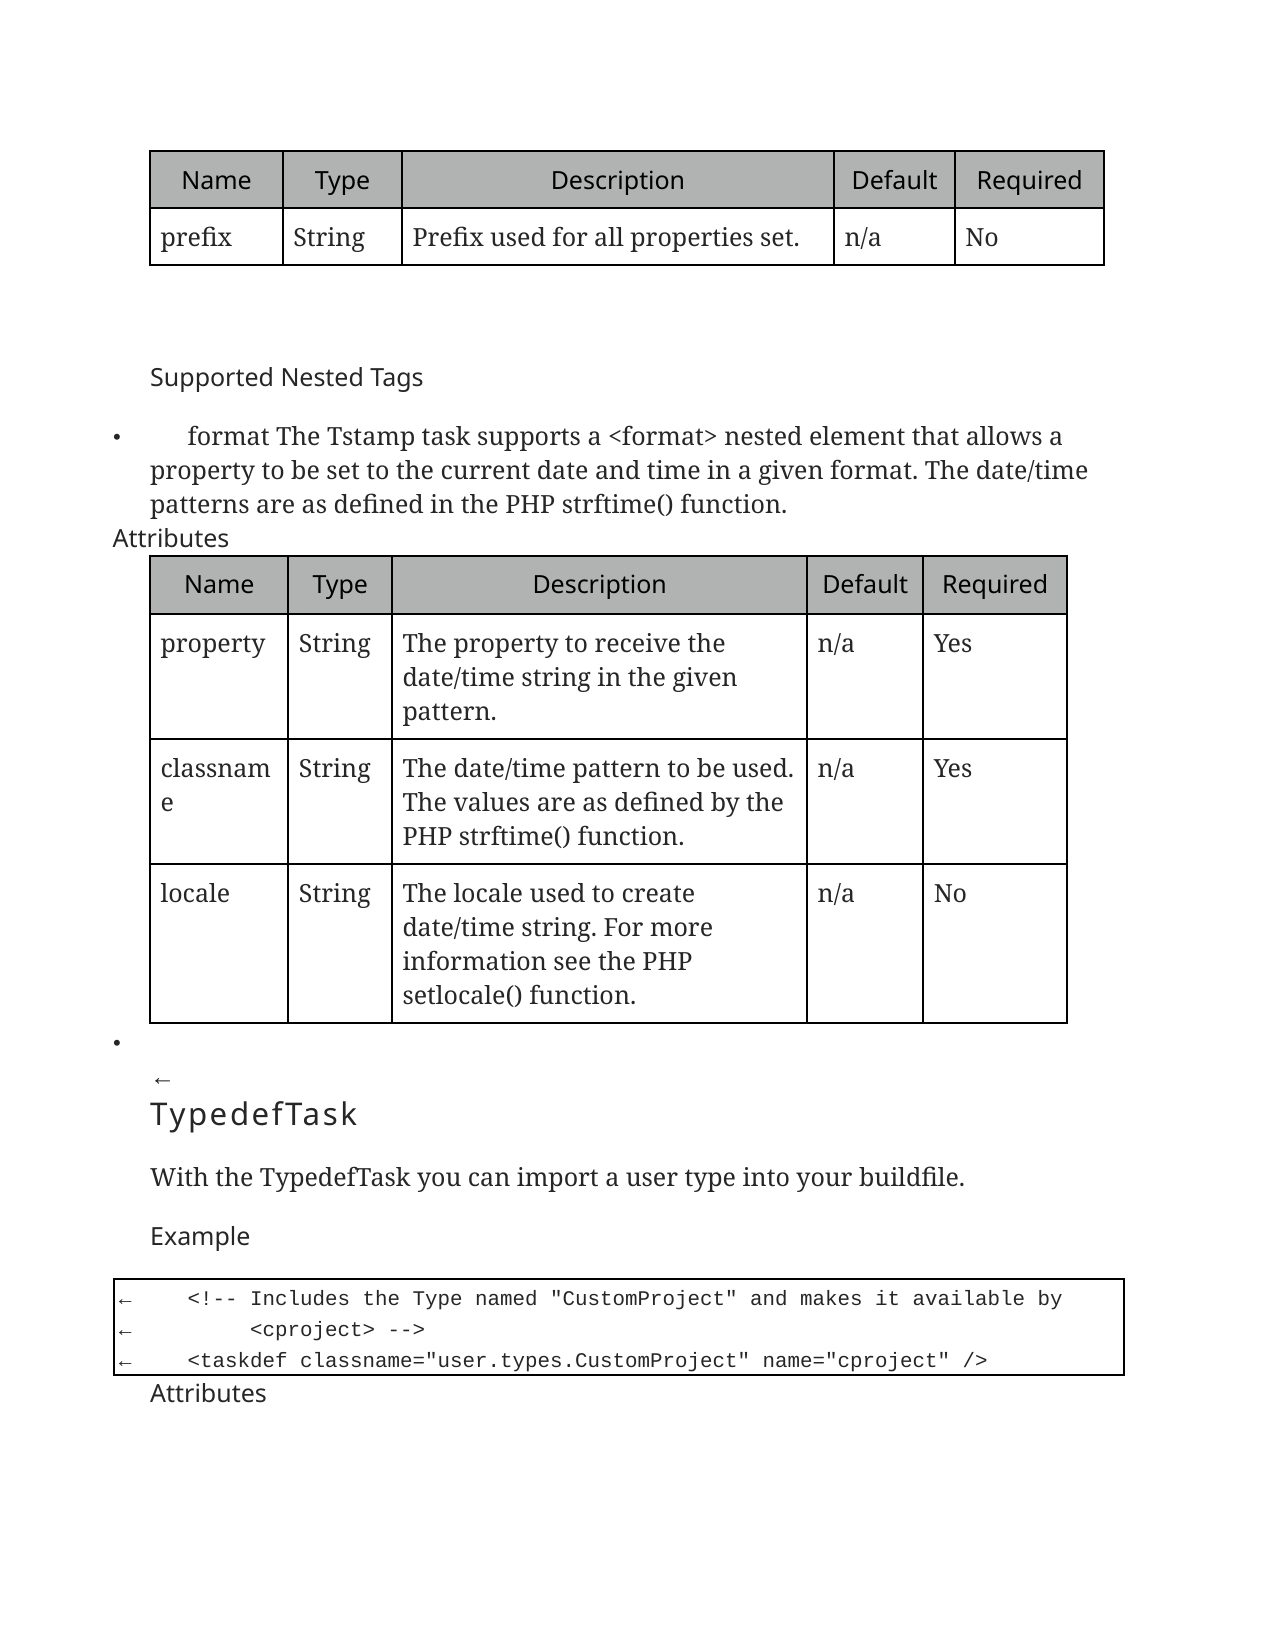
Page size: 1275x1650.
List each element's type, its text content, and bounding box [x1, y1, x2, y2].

table_cell Yes [924, 740, 1066, 863]
table_cell prefix [151, 209, 282, 264]
table_cell n/a [835, 209, 954, 264]
table_cell Prefix used for all properties set. [403, 209, 833, 264]
table_cell The locale used to create date/time string. For more information see the PHP setlocale() function. [393, 865, 806, 1022]
table_cell n/a [808, 740, 922, 863]
table_cell String [284, 209, 401, 264]
table_header Default [808, 557, 922, 613]
table_cell No [924, 865, 1066, 1022]
table_cell classname [151, 740, 287, 863]
table_header Type [284, 152, 401, 207]
table_header Required [956, 152, 1103, 207]
table_cell locale [151, 865, 287, 1022]
table_header Type [289, 557, 391, 613]
table_cell String [289, 740, 391, 863]
table_header Description [393, 557, 806, 613]
text Attributes [150, 1376, 1125, 1410]
text Example [150, 1219, 1125, 1253]
list <cproject> --> [115, 1309, 1123, 1341]
text Attributes [112, 520, 1125, 554]
table_cell Yes [924, 615, 1066, 738]
table_header Required [924, 557, 1066, 613]
table_cell n/a [808, 615, 922, 738]
table_cell No [956, 209, 1103, 264]
table_cell property [151, 615, 287, 738]
table_header Default [835, 152, 954, 207]
table_cell The date/time pattern to be used. The values are as defined by the PHP strftime() function. [393, 740, 806, 863]
table_cell String [289, 615, 391, 738]
table_cell n/a [808, 865, 922, 1022]
table_header Description [403, 152, 833, 207]
table_header Name [151, 557, 287, 613]
list <taskdef classname="user.types.CustomProject" name="cproject" /> [115, 1341, 1123, 1374]
table_header Name [151, 152, 282, 207]
list <!-- Includes the Type named "CustomProject" and makes it available by [115, 1280, 1123, 1309]
table_cell The property to receive the date/time string in the given pattern. [393, 615, 806, 738]
list format The Tstamp task supports a <format> nested element that allows a property to be set to the current date and time in a given format. The date/time patterns are as defined in the PHP strftime() function. [112, 418, 1125, 520]
text TypedefTask [150, 1092, 1125, 1135]
table_cell String [289, 865, 391, 1022]
text Supported Nested Tags [150, 359, 1125, 393]
text With the TypedefTask you can import a user type into your buildfile. [150, 1160, 1125, 1194]
